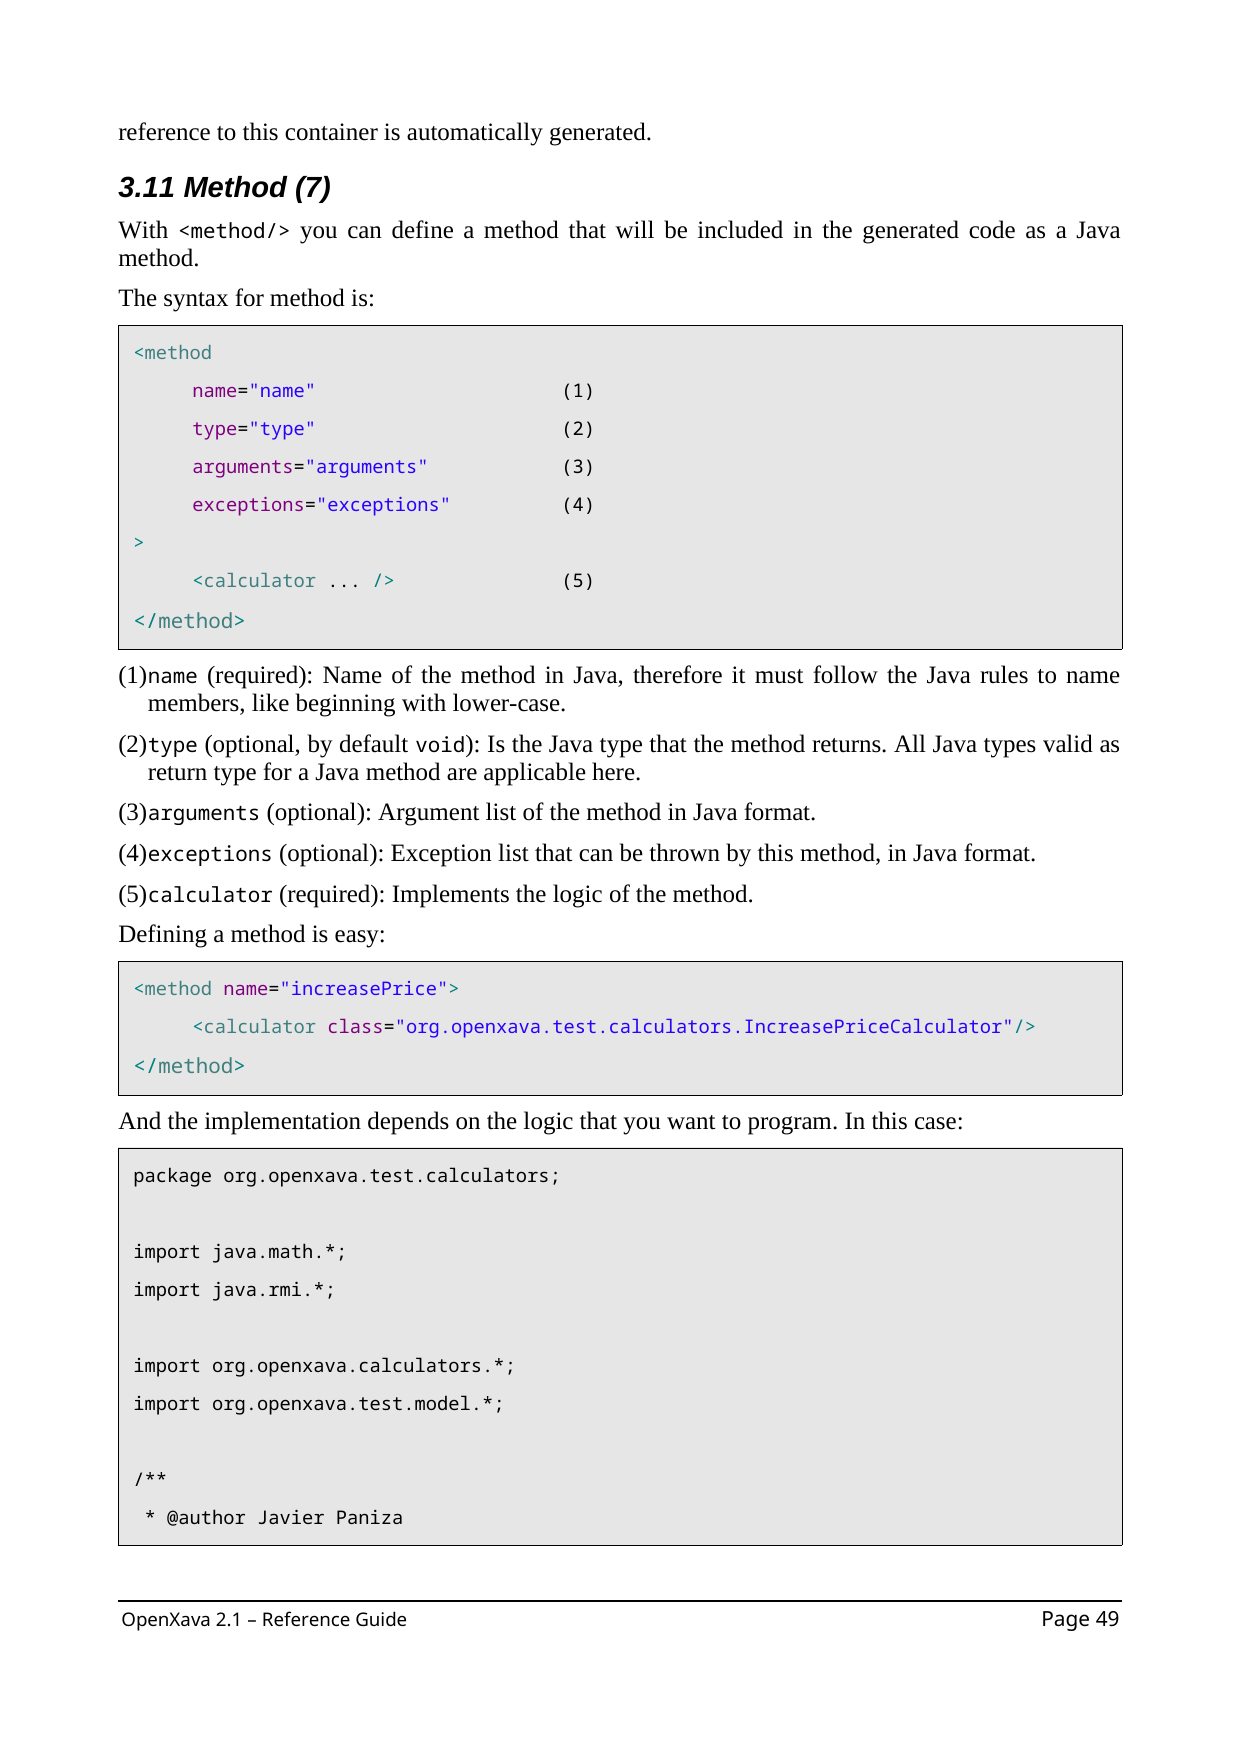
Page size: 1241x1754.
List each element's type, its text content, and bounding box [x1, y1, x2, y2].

list arguments (optional): Argument list of the method in Java format. [118, 798, 1122, 826]
text /** [119, 1452, 1122, 1489]
text package org.openxava.test.calculators; [119, 1149, 1122, 1185]
text > [119, 515, 1122, 553]
text import org.openxava.test.model.*; [119, 1376, 1122, 1413]
subtitle Method (7) [118, 171, 1122, 203]
text reference to this container is automatically generated. [118, 118, 1122, 146]
text <calculator ... /> (5) [119, 553, 1122, 591]
list name (required): Name of the method in Java, therefore it must follow the Java rules to name members, like beginning with lower-case. [118, 661, 1122, 717]
text <calculator class="org.openxava.test.calculators.IncreasePriceCalculator"/> [119, 999, 1122, 1037]
text <method name="increasePrice"> [119, 962, 1122, 999]
text And the implementation depends on the logic that you want to program. In this case: [118, 1107, 1122, 1135]
text With <method/> you can define a method that will be included in the generated code as a Java method. [118, 216, 1122, 272]
text exceptions="exceptions" (4) [119, 477, 1122, 515]
text </method> [119, 591, 1122, 649]
text import java.rmi.*; [119, 1261, 1122, 1299]
text name="name" (1) [119, 363, 1122, 401]
text type="type" (2) [119, 401, 1122, 439]
text import org.openxava.calculators.*; [119, 1337, 1122, 1376]
text Defining a method is easy: [118, 920, 1122, 948]
text arguments="arguments" (3) [119, 439, 1122, 477]
list type (optional, by default void): Is the Java type that the method returns. All Java types valid as return type for a Java method are applicable here. [118, 730, 1122, 786]
text import java.math.*; [119, 1223, 1122, 1261]
text <method [119, 326, 1122, 363]
text The syntax for method is: [118, 284, 1122, 312]
text * @author Javier Paniza [119, 1489, 1122, 1545]
list calculator (required): Implements the logic of the method. [118, 880, 1122, 908]
list exceptions (optional): Exception list that can be thrown by this method, in Java format. [118, 839, 1122, 867]
text </method> [119, 1037, 1122, 1095]
